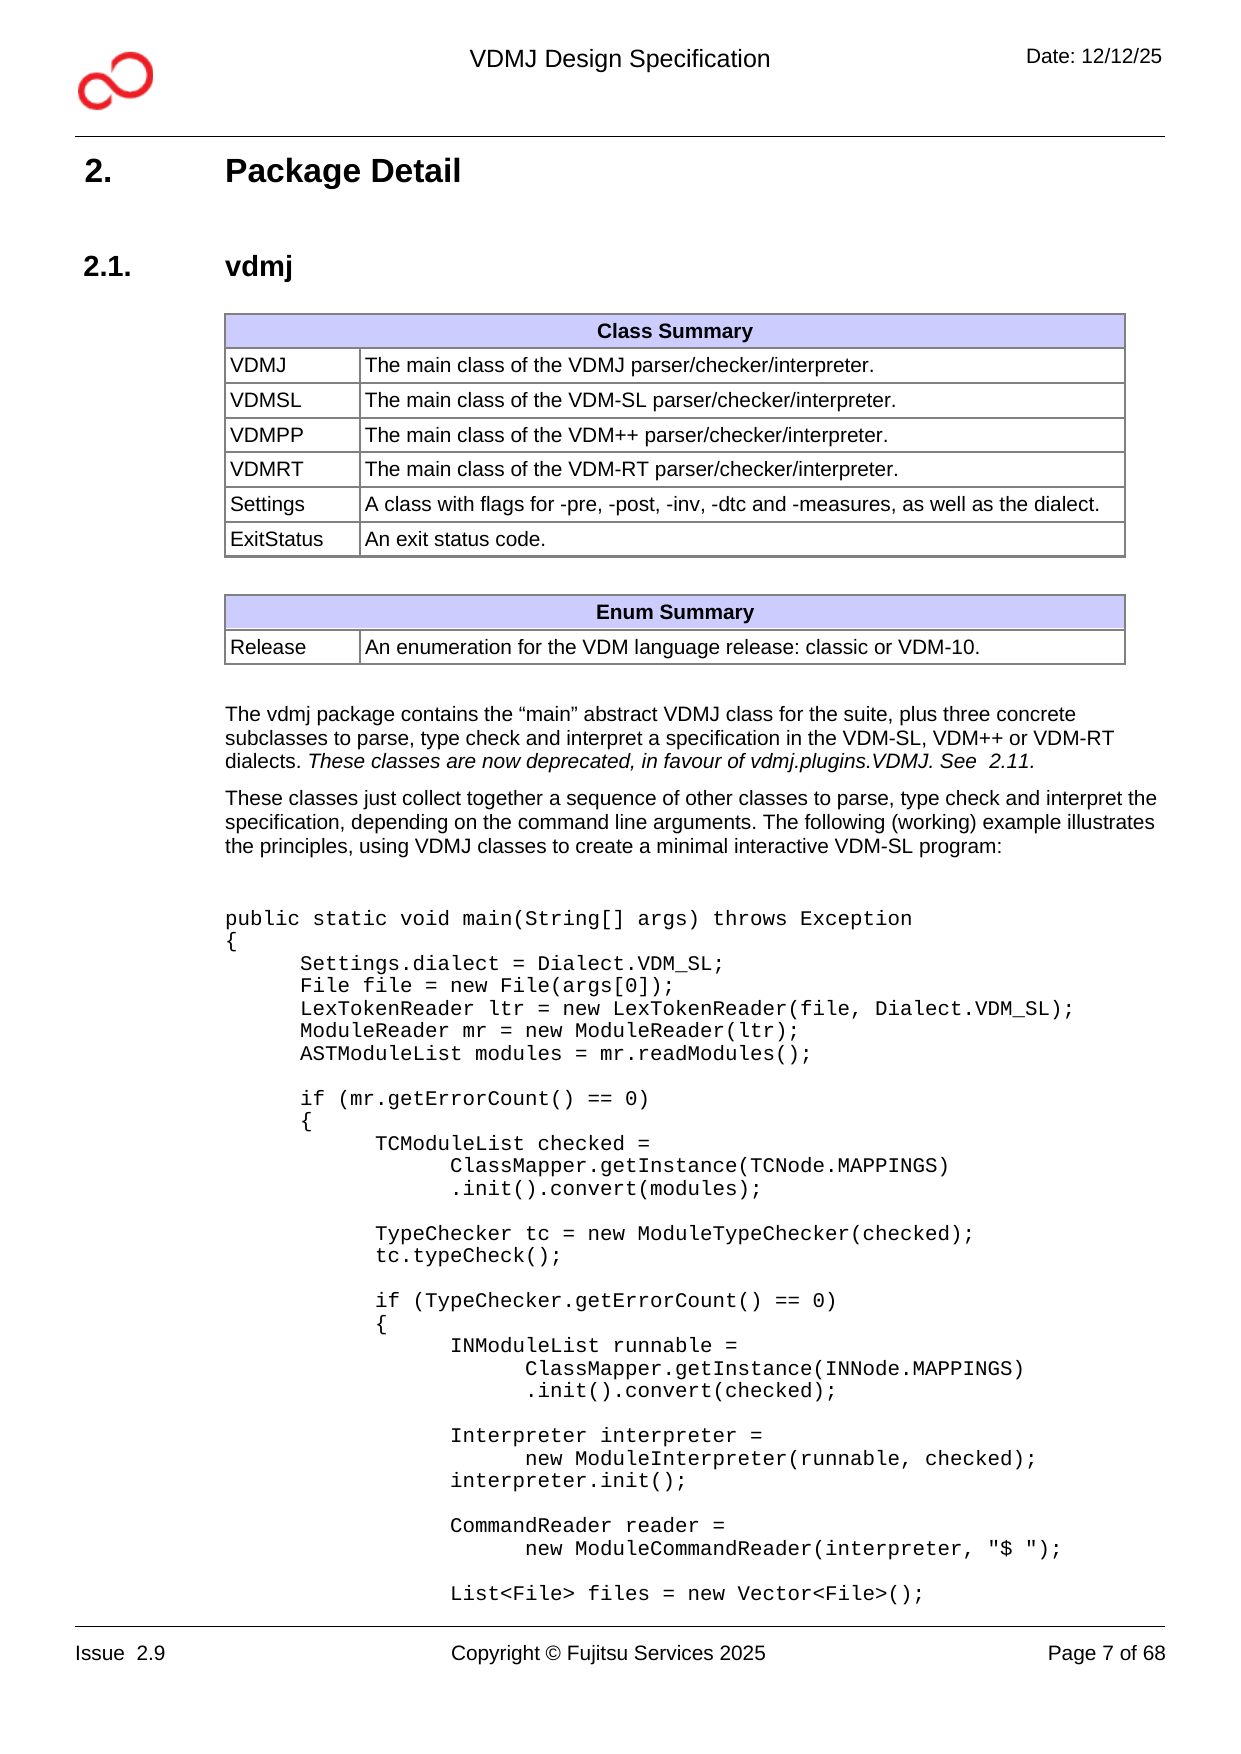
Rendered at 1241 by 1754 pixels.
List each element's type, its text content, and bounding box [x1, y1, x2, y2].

table_cell VDMSL [226, 384, 359, 417]
text Interpreter interpreter = [225, 1424, 1165, 1447]
text ClassMapper.getInstance(INNode.MAPPINGS) [225, 1357, 1165, 1379]
text ClassMapper.getInstance(TCNode.MAPPINGS) [225, 1154, 1165, 1177]
text { [225, 1312, 1165, 1334]
text CommandReader reader = [225, 1514, 1165, 1537]
text TCModuleList checked = [225, 1132, 1165, 1154]
table_cell The main class of the VDM++ parser/checker/interpreter. [361, 419, 1124, 451]
text These classes just collect together a sequence of other classes to parse, type check and interpret the specification, depending on the command line arguments. The following (working) example illustrates the principles, using VDMJ classes to create a minimal interactive VDM-SL program: [225, 786, 1165, 858]
table_cell An enumeration for the VDM language release: classic or VDM-10. [361, 631, 1124, 663]
table_header Enum Summary [226, 596, 1124, 628]
table_cell The main class of the VDM-SL parser/checker/interpreter. [361, 384, 1124, 417]
text tc.typeCheck(); [225, 1244, 1165, 1267]
text if (mr.getErrorCount() == 0) [225, 1087, 1165, 1109]
table_cell VDMPP [226, 419, 359, 451]
table_cell ExitStatus [226, 523, 359, 555]
table_header Class Summary [226, 315, 1124, 347]
table_cell Release [226, 631, 359, 663]
table_cell An exit status code. [361, 523, 1124, 555]
text interpreter.init(); [225, 1469, 1165, 1492]
table_cell The main class of the VDMJ parser/checker/interpreter. [361, 349, 1124, 382]
text ModuleReader mr = new ModuleReader(ltr); [225, 1019, 1165, 1042]
text LexTokenReader ltr = new LexTokenReader(file, Dialect.VDM_SL); [225, 997, 1165, 1019]
text INModuleList runnable = [225, 1334, 1165, 1357]
subtitle Package Detail [75, 152, 1165, 190]
text File file = new File(args[0]); [225, 974, 1165, 997]
table_cell The main class of the VDM-RT parser/checker/interpreter. [361, 453, 1124, 486]
text Settings.dialect = Dialect.VDM_SL; [225, 952, 1165, 974]
table_cell VDMJ [226, 349, 359, 382]
table_cell Settings [226, 488, 359, 521]
table_cell A class with flags for -pre, -post, -inv, -dtc and -measures, as well as the dialect. [361, 488, 1124, 521]
text if (TypeChecker.getErrorCount() == 0) [225, 1289, 1165, 1312]
text ASTModuleList modules = mr.readModules(); [225, 1042, 1165, 1064]
text public static void main(String[] args) throws Exception [225, 907, 1165, 929]
table_cell VDMRT [226, 453, 359, 486]
text new ModuleCommandReader(interpreter, "$ "); [225, 1537, 1165, 1559]
subtitle vdmj [75, 250, 1165, 282]
text .init().convert(modules); [225, 1177, 1165, 1199]
text TypeChecker tc = new ModuleTypeChecker(checked); [225, 1222, 1165, 1244]
text { [225, 929, 1165, 952]
text .init().convert(checked); [225, 1379, 1165, 1402]
text List<File> files = new Vector<File>(); [225, 1582, 1165, 1604]
text new ModuleInterpreter(runnable, checked); [225, 1447, 1165, 1469]
text { [225, 1109, 1165, 1132]
picture [78, 44, 153, 120]
text The vdmj package contains the “main” abstract VDMJ class for the suite, plus three concrete subclasses to parse, type check and interpret a specification in the VDM-SL, VDM++ or VDM-RT dialects. These classes are now deprecated, in favour of vdmj.plugins.VDMJ. See 2.11. [225, 702, 1165, 774]
